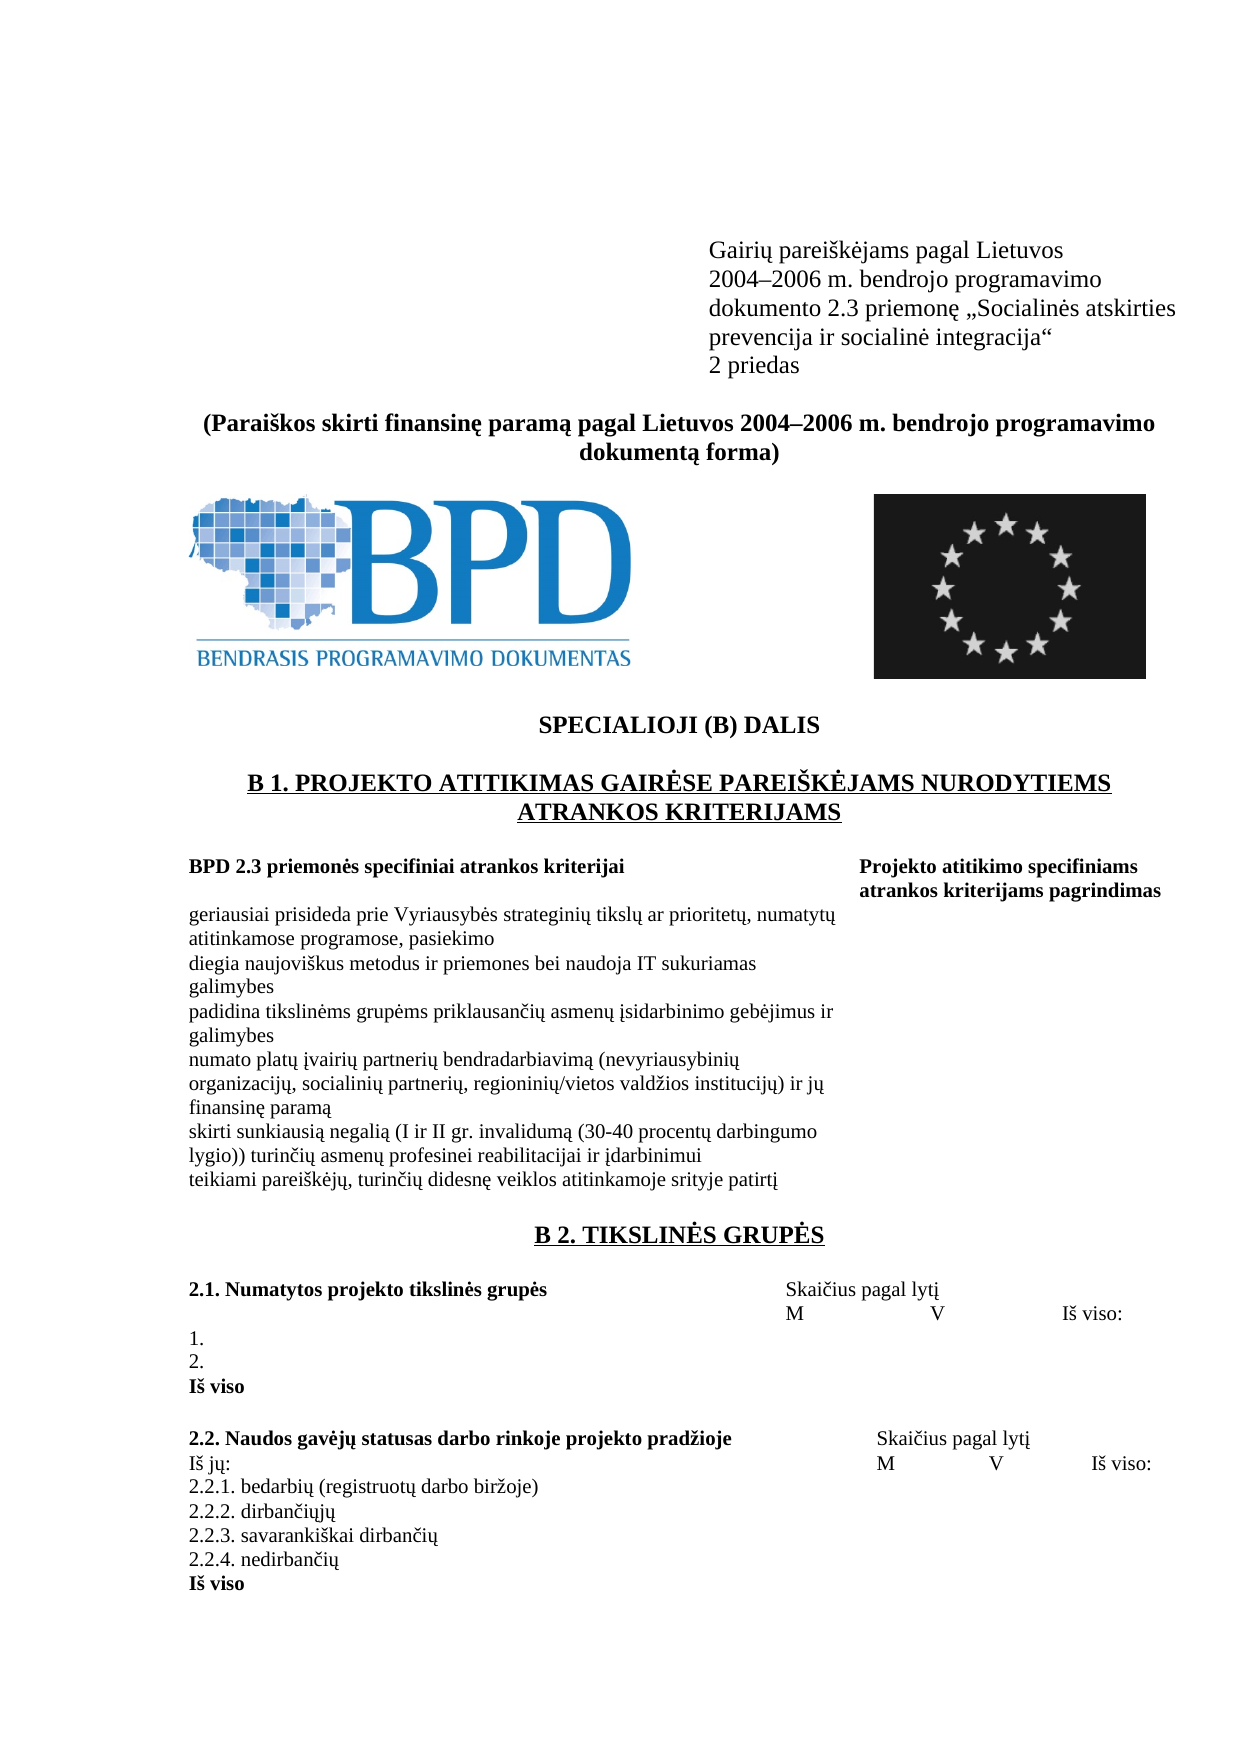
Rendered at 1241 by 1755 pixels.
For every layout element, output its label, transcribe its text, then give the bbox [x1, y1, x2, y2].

table_cell [1080, 1523, 1181, 1547]
table_cell [919, 1350, 1051, 1373]
table_cell Iš viso [177, 1374, 774, 1398]
table_cell [865, 1475, 977, 1498]
table_cell 2. [177, 1350, 774, 1373]
table_header [863, 494, 1181, 682]
table_header [1080, 1426, 1181, 1450]
table_cell [1080, 1475, 1181, 1498]
text B 2. TIKSLINĖS GRUPĖS [177, 1220, 1181, 1248]
table_cell [865, 1499, 977, 1523]
table_cell [774, 1325, 918, 1349]
table_cell diegia naujoviškus metodus ir priemones bei naudoja IT sukuriamas galimybes [177, 950, 848, 998]
table_cell [977, 1523, 1080, 1547]
table_cell [848, 1119, 1181, 1167]
table_cell 1. [177, 1325, 774, 1349]
table_cell [848, 902, 1181, 950]
text 2 priedas [177, 350, 1181, 379]
table_cell [848, 950, 1181, 998]
table_cell [977, 1475, 1080, 1498]
table_cell teikiami pareiškėjų, turinčių didesnę veiklos atitinkamoje srityje patirtį [177, 1167, 848, 1191]
table_cell padidina tikslinėms grupėms priklausančių asmenų įsidarbinimo gebėjimus ir galimybes [177, 999, 848, 1047]
table_cell geriausiai prisideda prie Vyriausybės strateginių tikslų ar prioritetų, numatytų atitinkamose programose, pasiekimo [177, 902, 848, 950]
table_cell [1051, 1325, 1181, 1349]
table_cell [865, 1523, 977, 1547]
table_cell M [774, 1301, 918, 1325]
table_header BPD 2.3 priemonės specifiniai atrankos kriterijai [177, 854, 848, 902]
table_cell 2.2.2. dirbančiųjų [177, 1499, 865, 1523]
table_header 2.2. Naudos gavėjų statusas darbo rinkoje projekto pradžioje [177, 1426, 865, 1450]
table_header Projekto atitikimo specifiniams atrankos kriterijams pagrindimas [848, 854, 1181, 902]
table_cell [977, 1499, 1080, 1523]
table_cell V [919, 1301, 1051, 1325]
table_cell [977, 1547, 1080, 1571]
table_cell [977, 1571, 1080, 1595]
table_cell [1080, 1547, 1181, 1571]
table_cell [774, 1350, 918, 1373]
table_cell [848, 1047, 1181, 1119]
table_cell Iš viso [177, 1571, 865, 1595]
table_header Skaičius pagal lytį [774, 1277, 1051, 1301]
table_cell 2.2.4. nedirbančių [177, 1547, 865, 1571]
text prevencija ir socialinė integracija“ [177, 322, 1181, 350]
table_cell V [977, 1450, 1080, 1474]
table_cell [865, 1571, 977, 1595]
table_cell [1080, 1571, 1181, 1595]
table_cell 2.2.1. bedarbių (registruotų darbo biržoje) [177, 1475, 865, 1498]
text SPECIALIOJI (B) DALIS [177, 710, 1181, 739]
table_cell 2.2.3. savarankiškai dirbančių [177, 1523, 865, 1547]
table_header [177, 494, 657, 682]
table_cell [919, 1374, 1051, 1398]
table_header [1051, 1277, 1181, 1301]
table_cell [1051, 1350, 1181, 1373]
table_cell [865, 1547, 977, 1571]
text Gairių pareiškėjams pagal Lietuvos [177, 235, 1181, 264]
table_header Skaičius pagal lytį [865, 1426, 1080, 1450]
text 2004–2006 m. bendrojo programavimo [177, 264, 1181, 293]
table_cell Iš viso: [1051, 1301, 1181, 1325]
table_cell [919, 1325, 1051, 1349]
text B 1. PROJEKTO ATITIKIMAS GAIRĖSE PAREIŠKĖJAMS NURODYTIEMS ATRANKOS KRITERIJAMS [177, 768, 1181, 825]
text dokumento 2.3 priemonę „Socialinės atskirties [177, 293, 1181, 322]
table_cell [1051, 1374, 1181, 1398]
table_cell skirti sunkiausią negalią (I ir II gr. invalidumą (30-40 procentų darbingumo lygio)) turinčių asmenų profesinei reabilitacijai ir įdarbinimui [177, 1119, 848, 1167]
table_cell [848, 999, 1181, 1047]
table_cell [774, 1374, 918, 1398]
table_cell [1080, 1499, 1181, 1523]
table_cell numato platų įvairių partnerių bendradarbiavimą (nevyriausybinių organizacijų, socialinių partnerių, regioninių/vietos valdžios institucijų) ir jų finansinę paramą [177, 1047, 848, 1119]
table_cell Iš viso: [1080, 1450, 1181, 1474]
table_cell [848, 1167, 1181, 1191]
text (Paraiškos skirti finansinę paramą pagal Lietuvos 2004–2006 m. bendrojo programavimo dokumentą forma) [177, 408, 1181, 465]
table_header 2.1. Numatytos projekto tikslinės grupės [177, 1277, 774, 1325]
table_cell Iš jų: [177, 1450, 865, 1474]
table_header [657, 494, 863, 682]
table_cell M [865, 1450, 977, 1474]
